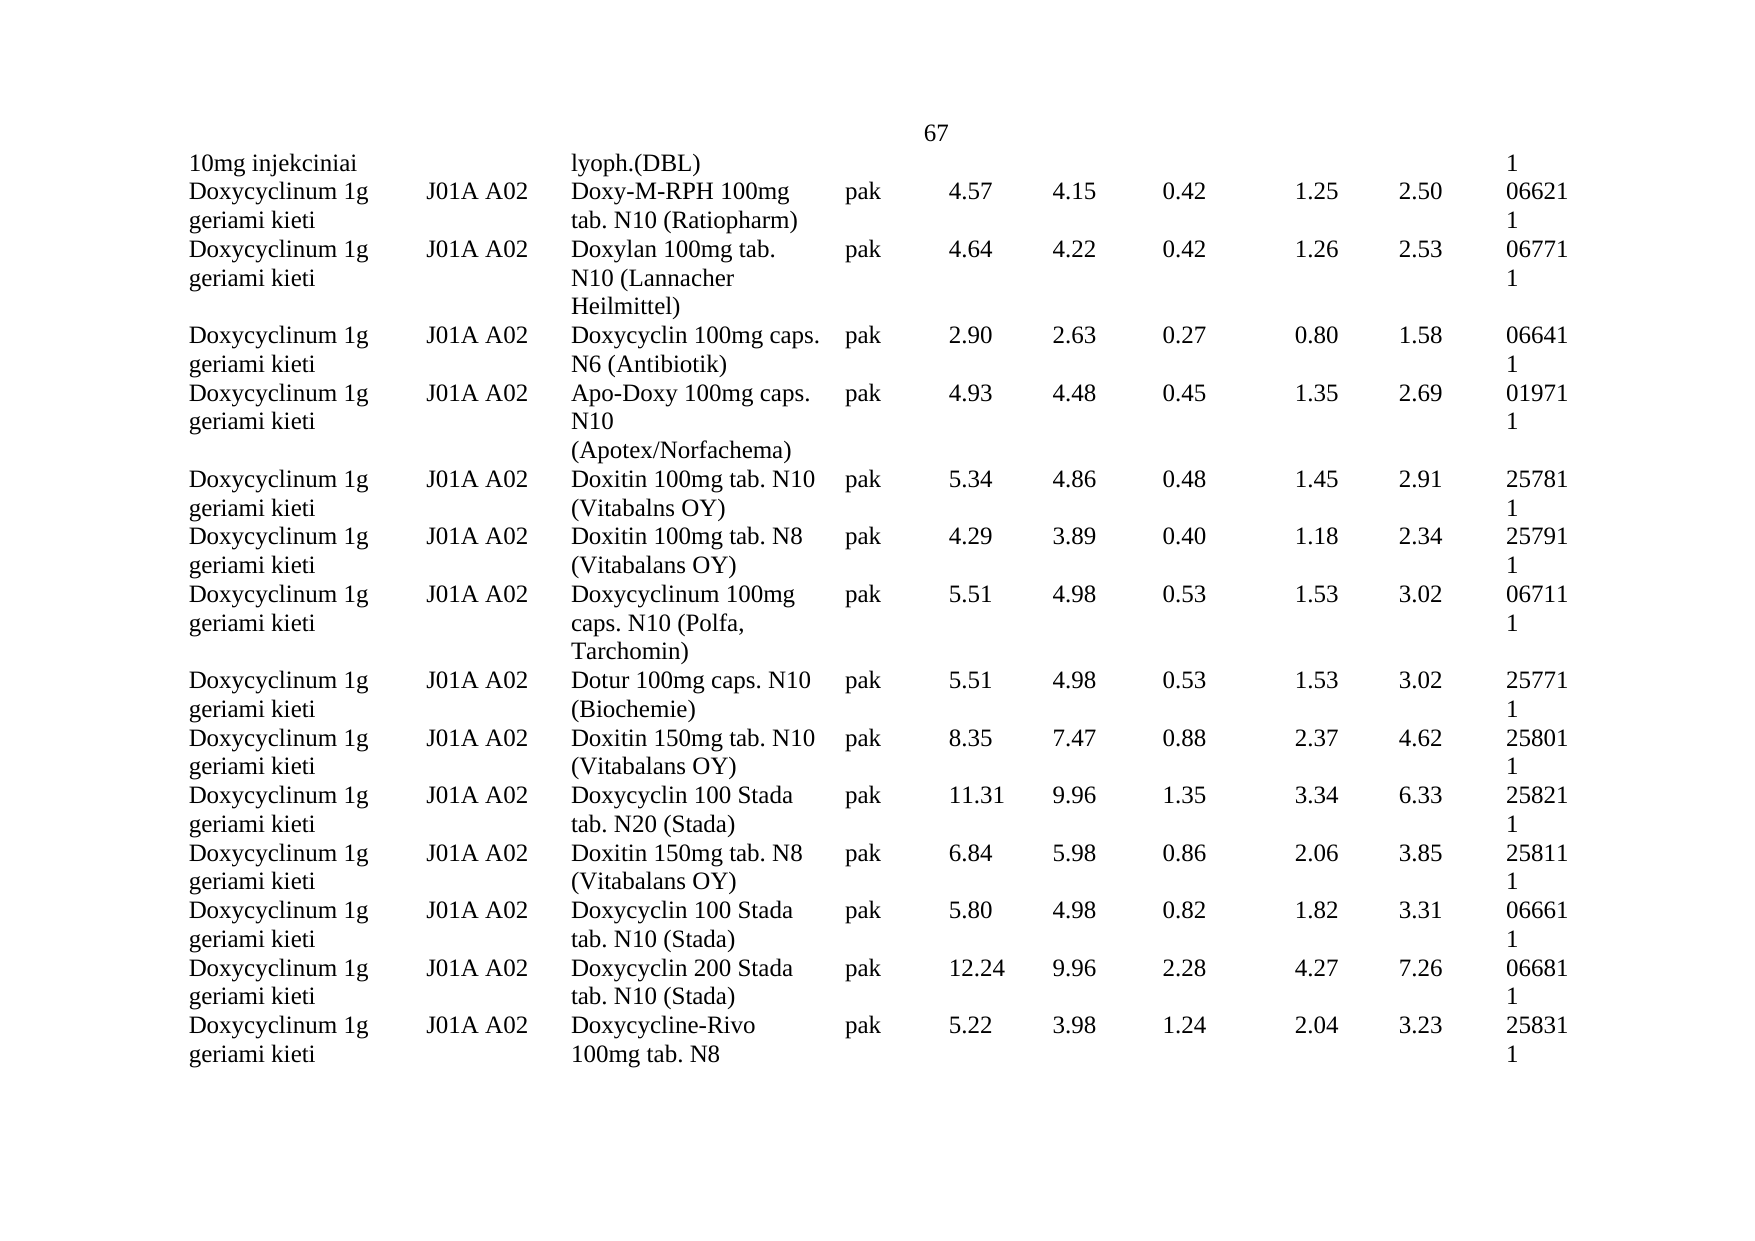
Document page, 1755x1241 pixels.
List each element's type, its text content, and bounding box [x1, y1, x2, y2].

table_cell 9.96 [1041, 780, 1151, 838]
table_cell [1589, 521, 1595, 579]
table_cell 5.51 [938, 665, 1041, 723]
table_cell [1589, 723, 1595, 780]
table_cell 0.53 [1151, 665, 1283, 723]
table_cell 2.63 [1041, 320, 1151, 378]
table_cell 6.33 [1388, 780, 1494, 838]
table_cell Doxycycline-Rivo 100mg tab. N8 [560, 1010, 833, 1068]
table_cell 019711 [1495, 378, 1589, 464]
table_cell [1589, 1010, 1595, 1068]
table_cell 067111 [1495, 579, 1589, 665]
table_cell 4.57 [938, 176, 1041, 234]
table_cell 0.88 [1151, 723, 1283, 780]
table_cell [1388, 148, 1494, 176]
table_cell 7.26 [1388, 953, 1494, 1010]
table_cell 7.47 [1041, 723, 1151, 780]
table_cell [1589, 176, 1595, 234]
table_cell 5.98 [1041, 838, 1151, 895]
table_cell [1589, 895, 1595, 953]
table_cell [1589, 148, 1595, 176]
table_cell 1.25 [1283, 176, 1387, 234]
table_cell Doxitin 100mg tab. N10 (Vitabalns OY) [560, 464, 833, 521]
table_cell J01A A02 [415, 780, 559, 838]
table_cell Doxycyclinum 1g geriami kieti [177, 953, 415, 1010]
table_cell J01A A02 [415, 378, 559, 464]
table_cell 258311 [1495, 1010, 1589, 1068]
table_cell 3.98 [1041, 1010, 1151, 1068]
table_cell 4.98 [1041, 895, 1151, 953]
table_cell Doxycyclinum 1g geriami kieti [177, 234, 415, 320]
table_cell pak [834, 378, 937, 464]
table_cell Doxycyclinum 1g geriami kieti [177, 521, 415, 579]
table_cell J01A A02 [415, 1010, 559, 1068]
table_cell 3.85 [1388, 838, 1494, 895]
table_cell Doxycyclinum 1g geriami kieti [177, 665, 415, 723]
table_cell [1589, 234, 1595, 320]
table_cell Doxycyclinum 1g geriami kieti [177, 723, 415, 780]
table_cell 4.48 [1041, 378, 1151, 464]
table_cell 3.02 [1388, 665, 1494, 723]
table_cell Apo-Doxy 100mg caps. N10 (Apotex/Norfachema) [560, 378, 833, 464]
table_cell 2.37 [1283, 723, 1387, 780]
table_cell [938, 148, 1041, 176]
table_cell [1283, 148, 1387, 176]
table_cell 4.15 [1041, 176, 1151, 234]
table_cell 3.34 [1283, 780, 1387, 838]
table_cell 0.53 [1151, 579, 1283, 665]
table_cell [1589, 953, 1595, 1010]
table_cell 1.53 [1283, 579, 1387, 665]
table_cell 257811 [1495, 464, 1589, 521]
table_cell pak [834, 723, 937, 780]
table_cell [415, 148, 559, 176]
table_cell 258111 [1495, 838, 1589, 895]
table_cell [1589, 579, 1595, 665]
table_cell 2.91 [1388, 464, 1494, 521]
table_cell pak [834, 320, 937, 378]
table_cell pak [834, 579, 937, 665]
table_cell pak [834, 1010, 937, 1068]
table_cell J01A A02 [415, 521, 559, 579]
table_cell Doxycyclin 100 Stada tab. N10 (Stada) [560, 895, 833, 953]
table_cell 12.24 [938, 953, 1041, 1010]
table_cell J01A A02 [415, 464, 559, 521]
table_cell 4.27 [1283, 953, 1387, 1010]
table_cell Doxycyclinum 1g geriami kieti [177, 176, 415, 234]
table_cell 1.24 [1151, 1010, 1283, 1068]
table_cell 0.82 [1151, 895, 1283, 953]
table_cell [1151, 148, 1283, 176]
table_cell 2.06 [1283, 838, 1387, 895]
table_cell 0.86 [1151, 838, 1283, 895]
table_cell J01A A02 [415, 953, 559, 1010]
table_cell pak [834, 838, 937, 895]
table_cell J01A A02 [415, 665, 559, 723]
table_cell 5.34 [938, 464, 1041, 521]
table_cell 2.90 [938, 320, 1041, 378]
table_cell Doxycyclin 100 Stada tab. N20 (Stada) [560, 780, 833, 838]
table_cell [1589, 838, 1595, 895]
table_cell pak [834, 665, 937, 723]
table_cell Doxy-M-RPH 100mg tab. N10 (Ratiopharm) [560, 176, 833, 234]
table_cell 2.34 [1388, 521, 1494, 579]
table_cell 0.45 [1151, 378, 1283, 464]
table_cell [1589, 780, 1595, 838]
table_cell 1.82 [1283, 895, 1387, 953]
table_cell 2.50 [1388, 176, 1494, 234]
table_cell 4.98 [1041, 579, 1151, 665]
table_cell lyoph.(DBL) [560, 148, 833, 176]
table_cell 066611 [1495, 895, 1589, 953]
table_cell Doxylan 100mg tab. N10 (Lannacher Heilmittel) [560, 234, 833, 320]
table_cell 4.93 [938, 378, 1041, 464]
table_cell pak [834, 953, 937, 1010]
table_cell Doxitin 150mg tab. N8 (Vitabalans OY) [560, 838, 833, 895]
table_cell 1.35 [1283, 378, 1387, 464]
table_cell 4.64 [938, 234, 1041, 320]
table_cell 5.51 [938, 579, 1041, 665]
table_cell [1589, 320, 1595, 378]
table_cell Dotur 100mg caps. N10 (Biochemie) [560, 665, 833, 723]
table_cell pak [834, 234, 937, 320]
table_cell J01A A02 [415, 895, 559, 953]
table_cell pak [834, 521, 937, 579]
table_cell [1589, 464, 1595, 521]
table_cell Doxitin 150mg tab. N10 (Vitabalans OY) [560, 723, 833, 780]
table_cell pak [834, 895, 937, 953]
table_cell 5.22 [938, 1010, 1041, 1068]
table_cell Doxycyclinum 1g geriami kieti [177, 838, 415, 895]
table_cell Doxycyclinum 1g geriami kieti [177, 464, 415, 521]
table_cell 4.29 [938, 521, 1041, 579]
table_cell 0.80 [1283, 320, 1387, 378]
table_cell pak [834, 176, 937, 234]
table_cell 3.23 [1388, 1010, 1494, 1068]
table_cell [1589, 665, 1595, 723]
table_cell 3.31 [1388, 895, 1494, 953]
table_cell J01A A02 [415, 176, 559, 234]
table_cell 0.42 [1151, 176, 1283, 234]
table_cell pak [834, 464, 937, 521]
table_cell 1.26 [1283, 234, 1387, 320]
table_cell 3.02 [1388, 579, 1494, 665]
table_cell 257911 [1495, 521, 1589, 579]
table_cell [1041, 148, 1151, 176]
table_cell J01A A02 [415, 723, 559, 780]
table_cell 0.48 [1151, 464, 1283, 521]
table_cell Doxycyclin 200 Stada tab. N10 (Stada) [560, 953, 833, 1010]
table_cell J01A A02 [415, 838, 559, 895]
table_cell pak [834, 780, 937, 838]
table_cell 0.42 [1151, 234, 1283, 320]
table_cell 6.84 [938, 838, 1041, 895]
table_cell 1.45 [1283, 464, 1387, 521]
table_cell 2.04 [1283, 1010, 1387, 1068]
table_cell 9.96 [1041, 953, 1151, 1010]
table_cell J01A A02 [415, 234, 559, 320]
table_cell 258211 [1495, 780, 1589, 838]
table_cell 0.40 [1151, 521, 1283, 579]
table_cell Doxycyclinum 1g geriami kieti [177, 895, 415, 953]
table_cell [834, 148, 937, 176]
table_cell 066411 [1495, 320, 1589, 378]
table_cell Doxycyclin 100mg caps. N6 (Antibiotik) [560, 320, 833, 378]
table_cell 066211 [1495, 176, 1589, 234]
table_cell 8.35 [938, 723, 1041, 780]
table_cell 0.27 [1151, 320, 1283, 378]
table_cell 4.22 [1041, 234, 1151, 320]
table_cell 1.53 [1283, 665, 1387, 723]
table_cell Doxycyclinum 1g geriami kieti [177, 320, 415, 378]
table_cell 1.35 [1151, 780, 1283, 838]
table_cell 258011 [1495, 723, 1589, 780]
table_cell [1589, 378, 1595, 464]
table_cell Doxitin 100mg tab. N8 (Vitabalans OY) [560, 521, 833, 579]
table_cell 5.80 [938, 895, 1041, 953]
table_cell 067711 [1495, 234, 1589, 320]
table_cell Doxycyclinum 1g geriami kieti [177, 780, 415, 838]
table_cell Doxycyclinum 1g geriami kieti [177, 1010, 415, 1068]
table_cell 2.53 [1388, 234, 1494, 320]
table_cell 3.89 [1041, 521, 1151, 579]
table_cell J01A A02 [415, 320, 559, 378]
table_cell J01A A02 [415, 579, 559, 665]
table_cell 2.28 [1151, 953, 1283, 1010]
table_cell 4.98 [1041, 665, 1151, 723]
table_cell 2.69 [1388, 378, 1494, 464]
table_cell 4.62 [1388, 723, 1494, 780]
table_cell 11.31 [938, 780, 1041, 838]
table_cell 066811 [1495, 953, 1589, 1010]
table_cell Doxycyclinum 1g geriami kieti [177, 579, 415, 665]
table_cell 1.18 [1283, 521, 1387, 579]
table_cell 1 [1495, 148, 1589, 176]
table_cell Doxycyclinum 100mg caps. N10 (Polfa, Tarchomin) [560, 579, 833, 665]
table_cell 10mg injekciniai [177, 148, 415, 176]
table_cell 4.86 [1041, 464, 1151, 521]
table_cell Doxycyclinum 1g geriami kieti [177, 378, 415, 464]
table_cell 1.58 [1388, 320, 1494, 378]
table_cell 257711 [1495, 665, 1589, 723]
